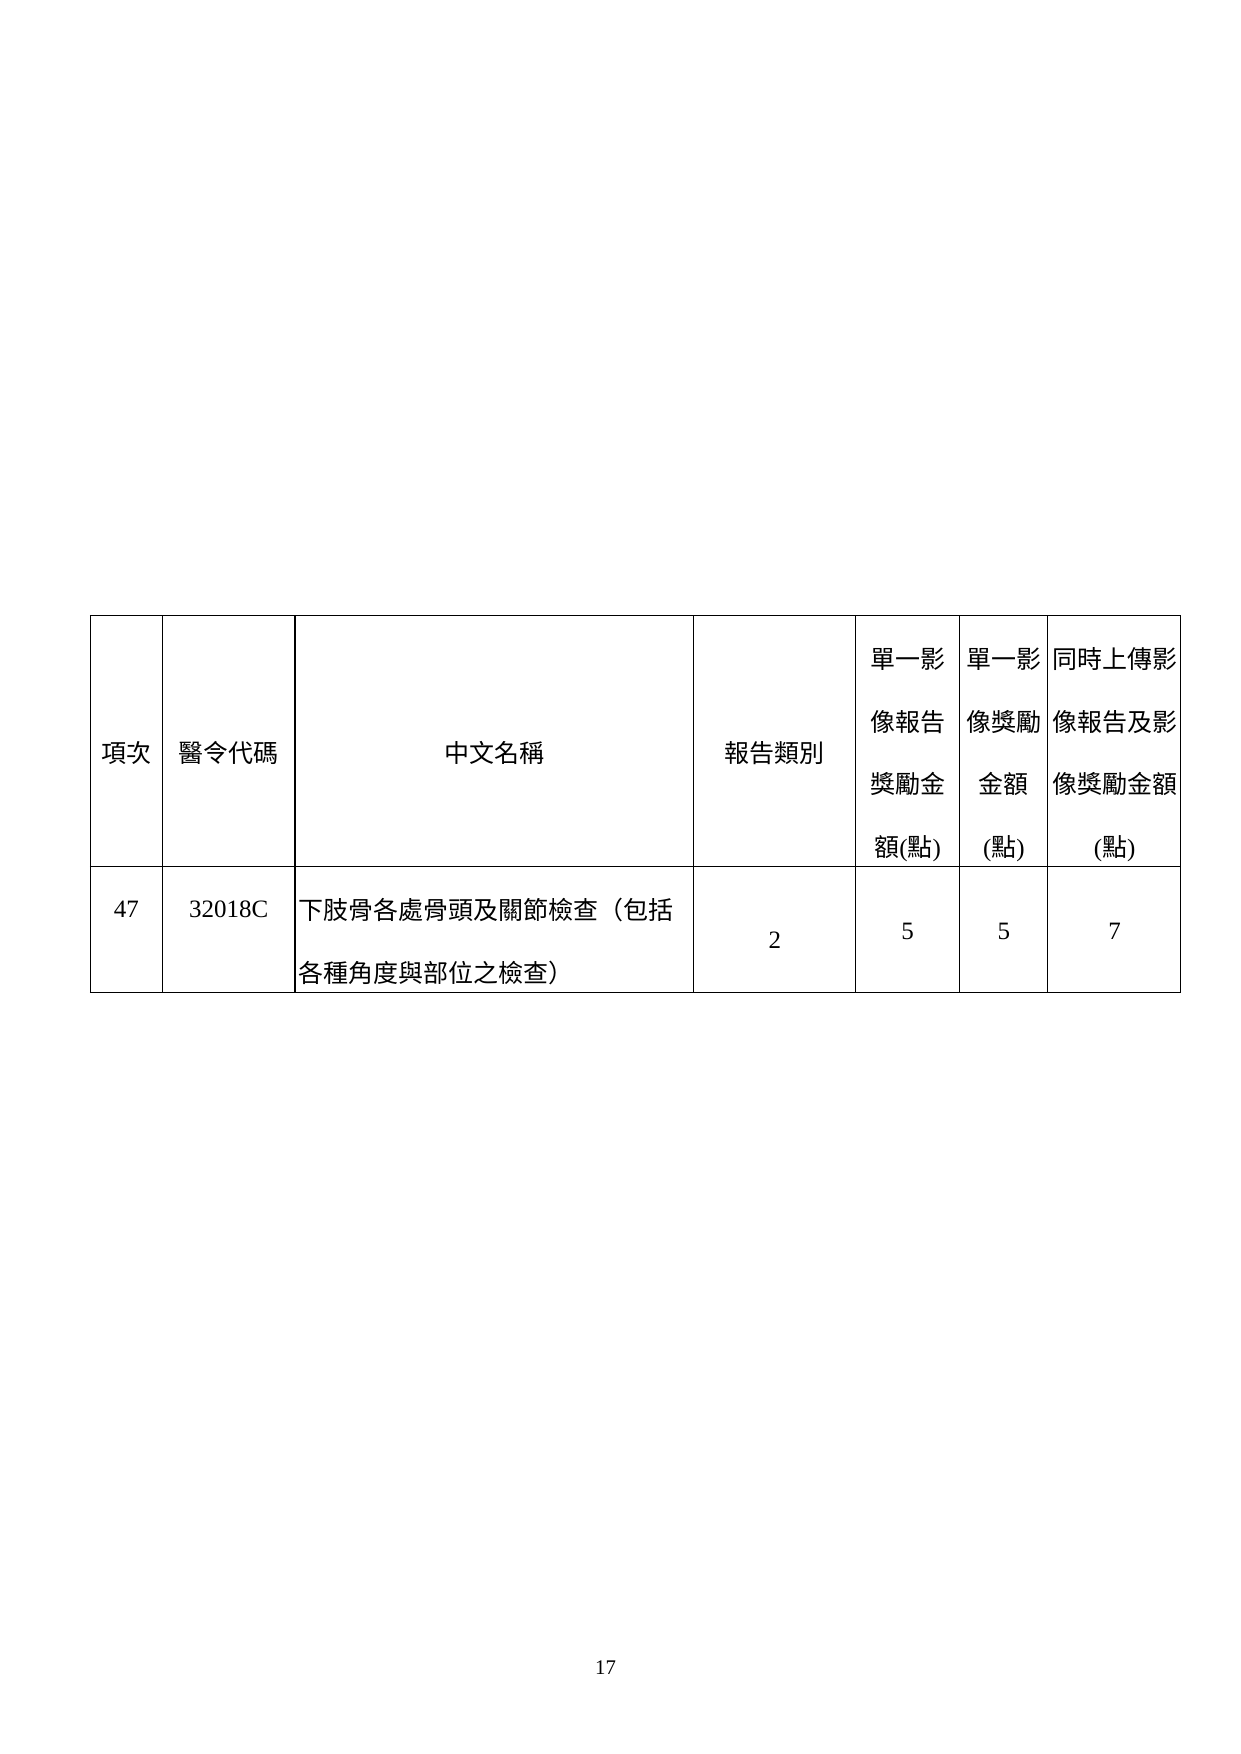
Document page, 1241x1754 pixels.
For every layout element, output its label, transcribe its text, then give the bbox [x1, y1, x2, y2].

table_header 中文名稱 [296, 616, 693, 866]
table_header 報告類別 [694, 616, 855, 866]
table_cell 2 [694, 867, 855, 992]
table_header 單一影像報告獎勵金額(點) [856, 616, 959, 866]
table_cell 5 [960, 867, 1047, 992]
table_header 醫令代碼 [163, 616, 294, 866]
table_cell 47 [91, 867, 162, 992]
table_header 項次 [91, 616, 162, 866]
table_header 單一影像獎勵金額(點) [960, 616, 1047, 866]
table_cell 32018C [163, 867, 294, 992]
table_cell 7 [1048, 867, 1180, 992]
table_cell 下肢骨各處骨頭及關節檢查（包括各種角度與部位之檢查） [296, 867, 693, 992]
table_header 同時上傳影像報告及影像獎勵金額(點) [1048, 616, 1180, 866]
table_cell 5 [856, 867, 959, 992]
